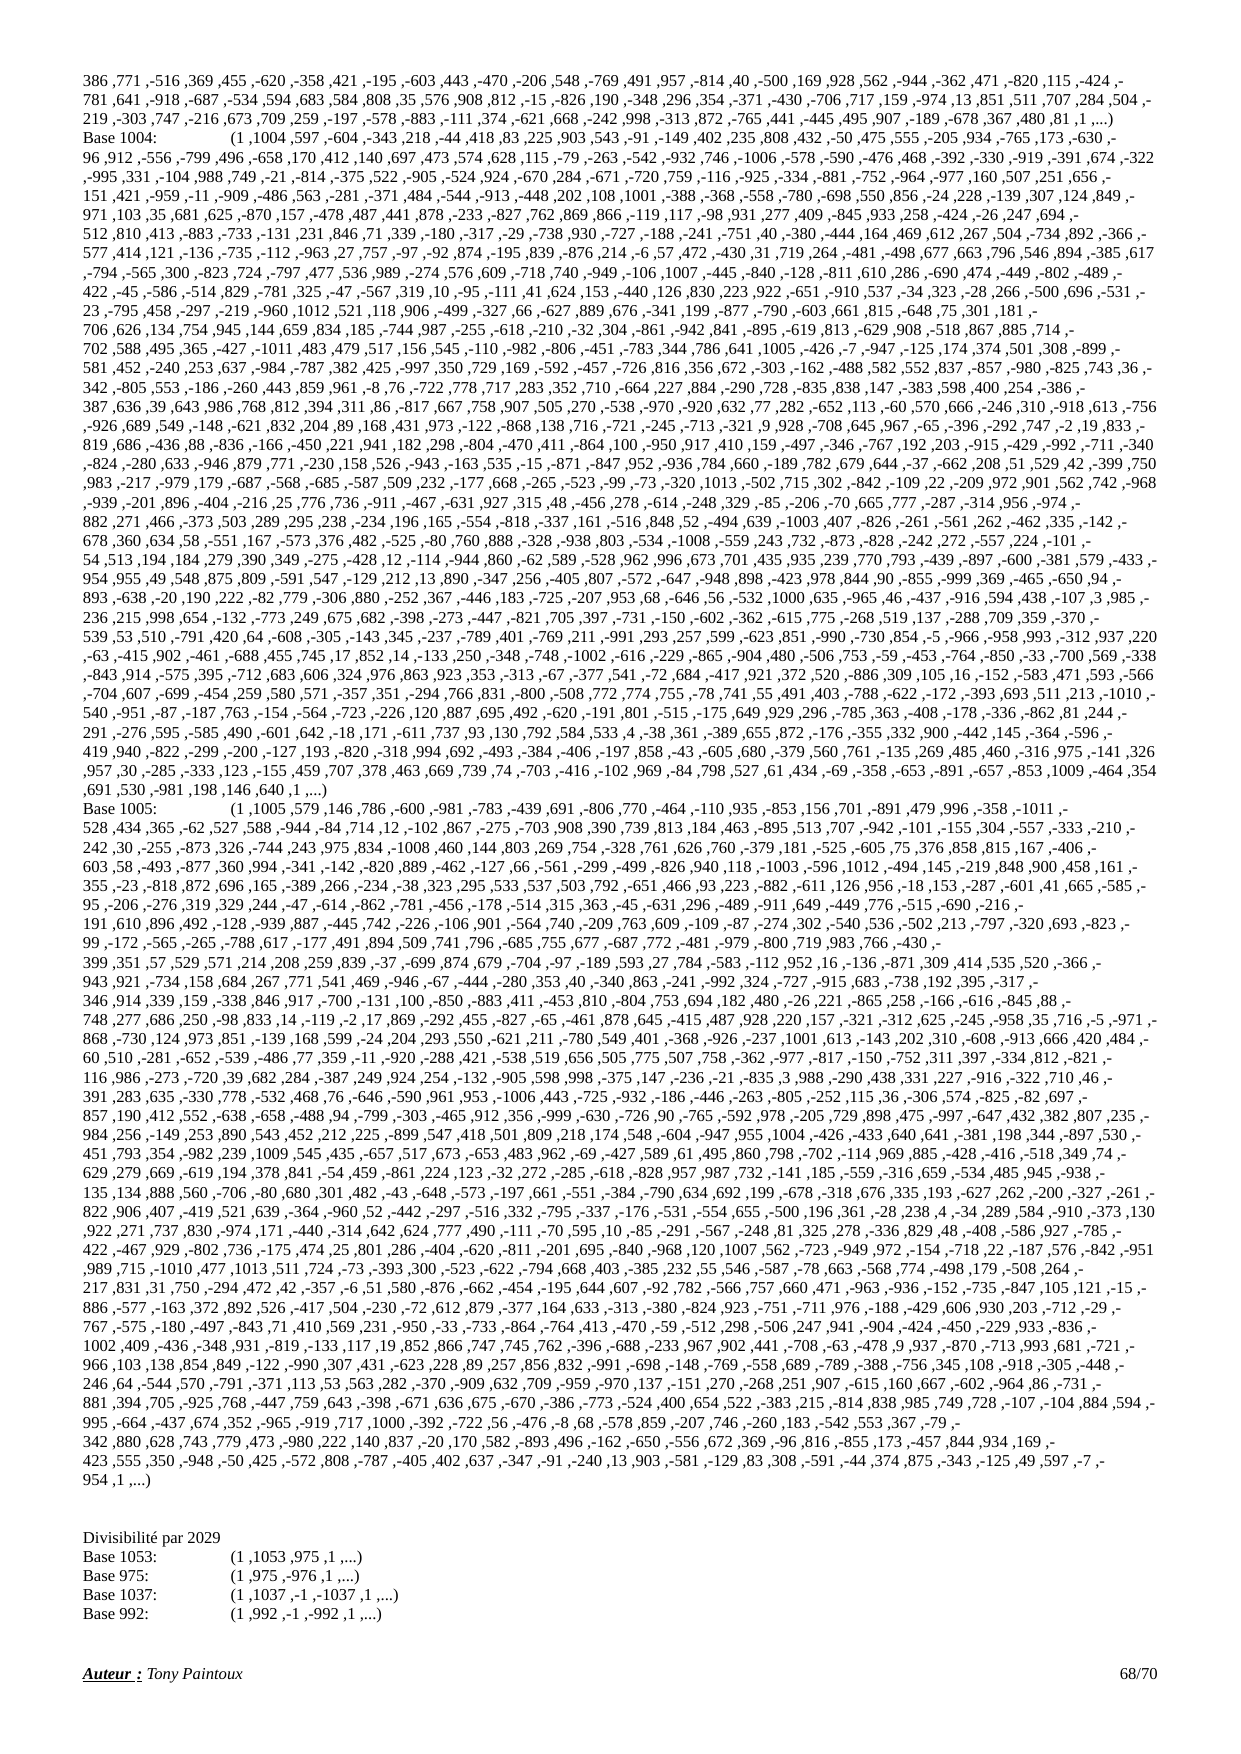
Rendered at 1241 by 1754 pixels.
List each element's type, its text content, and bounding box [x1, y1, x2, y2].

text Base 1004: (1 ,1004 ,597 ,-604 ,-343 ,218 ,-44 ,418 ,83 ,225 ,903 ,543 ,-91 ,-149 ,402 ,235 ,808 ,432 ,-50 ,475 ,555 ,-205 ,934 ,-765 ,173 ,-630 ,-96 ,912 ,-556 ,-799 ,496 ,-658 ,170 ,412 ,140 ,697 ,473 ,574 ,628 ,115 ,-79 ,-263 ,-542 ,-932 ,746 ,-1006 ,-578 ,-590 ,-476 ,468 ,-392 ,-330 ,-919 ,-391 ,674 ,-322 ,-995 ,331 ,-104 ,988 ,749 ,-21 ,-814 ,-375 ,522 ,-905 ,-524 ,924 ,-670 ,284 ,-671 ,-720 ,759 ,-116 ,-925 ,-334 ,-881 ,-752 ,-964 ,-977 ,160 ,507 ,251 ,656 ,-151 ,421 ,-959 ,-11 ,-909 ,-486 ,563 ,-281 ,-371 ,484 ,-544 ,-913 ,-448 ,202 ,108 ,1001 ,-388 ,-368 ,-558 ,-780 ,-698 ,550 ,856 ,-24 ,228 ,-139 ,307 ,124 ,849 ,-971 ,103 ,35 ,681 ,625 ,-870 ,157 ,-478 ,487 ,441 ,878 ,-233 ,-827 ,762 ,869 ,866 ,-119 ,117 ,-98 ,931 ,277 ,409 ,-845 ,933 ,258 ,-424 ,-26 ,247 ,694 ,-512 ,810 ,413 ,-883 ,-733 ,-131 ,231 ,846 ,71 ,339 ,-180 ,-317 ,-29 ,-738 ,930 ,-727 ,-188 ,-241 ,-751 ,40 ,-380 ,-444 ,164 ,469 ,612 ,267 ,504 ,-734 ,892 ,-366 ,-577 ,414 ,121 ,-136 ,-735 ,-112 ,-963 ,27 ,757 ,-97 ,-92 ,874 ,-195 ,839 ,-876 ,214 ,-6 ,57 ,472 ,-430 ,31 ,719 ,264 ,-481 ,-498 ,677 ,663 ,796 ,546 ,894 ,-385 ,617 ,-794 ,-565 ,300 ,-823 ,724 ,-797 ,477 ,536 ,989 ,-274 ,576 ,609 ,-718 ,740 ,-949 ,-106 ,1007 ,-445 ,-840 ,-128 ,-811 ,610 ,286 ,-690 ,474 ,-449 ,-802 ,-489 ,-422 ,-45 ,-586 ,-514 ,829 ,-781 ,325 ,-47 ,-567 ,319 ,10 ,-95 ,-111 ,41 ,624 ,153 ,-440 ,126 ,830 ,223 ,922 ,-651 ,-910 ,537 ,-34 ,323 ,-28 ,266 ,-500 ,696 ,-531 ,-23 ,-795 ,458 ,-297 ,-219 ,-960 ,1012 ,521 ,118 ,906 ,-499 ,-327 ,66 ,-627 ,889 ,676 ,-341 ,199 ,-877 ,-790 ,-603 ,661 ,815 ,-648 ,75 ,301 ,181 ,-706 ,626 ,134 ,754 ,945 ,144 ,659 ,834 ,185 ,-744 ,987 ,-255 ,-618 ,-210 ,-32 ,304 ,-861 ,-942 ,841 ,-895 ,-619 ,813 ,-629 ,908 ,-518 ,867 ,885 ,714 ,-702 ,588 ,495 ,365 ,-427 ,-1011 ,483 ,479 ,517 ,156 ,545 ,-110 ,-982 ,-806 ,-451 ,-783 ,344 ,786 ,641 ,1005 ,-426 ,-7 ,-947 ,-125 ,174 ,374 ,501 ,308 ,-899 ,-581 ,452 ,-240 ,253 ,637 ,-984 ,-787 ,382 ,425 ,-997 ,350 ,729 ,169 ,-592 ,-457 ,-726 ,816 ,356 ,672 ,-303 ,-162 ,-488 ,582 ,552 ,837 ,-857 ,-980 ,-825 ,743 ,36 ,-342 ,-805 ,553 ,-186 ,-260 ,443 ,859 ,961 ,-8 ,76 ,-722 ,778 ,717 ,283 ,352 ,710 ,-664 ,227 ,884 ,-290 ,728 ,-835 ,838 ,147 ,-383 ,598 ,400 ,254 ,-386 ,-387 ,636 ,39 ,643 ,986 ,768 ,812 ,394 ,311 ,86 ,-817 ,667 ,758 ,907 ,505 ,270 ,-538 ,-970 ,-920 ,632 ,77 ,282 ,-652 ,113 ,-60 ,570 ,666 ,-246 ,310 ,-918 ,613 ,-756 ,-926 ,689 ,549 ,-148 ,-621 ,832 ,204 ,89 ,168 ,431 ,973 ,-122 ,-868 ,138 ,716 ,-721 ,-245 ,-713 ,-321 ,9 ,928 ,-708 ,645 ,967 ,-65 ,-396 ,-292 ,747 ,-2 ,19 ,833 ,-819 ,686 ,-436 ,88 ,-836 ,-166 ,-450 ,221 ,941 ,182 ,298 ,-804 ,-470 ,411 ,-864 ,100 ,-950 ,917 ,410 ,159 ,-497 ,-346 ,-767 ,192 ,203 ,-915 ,-429 ,-992 ,-711 ,-340 ,-824 ,-280 ,633 ,-946 ,879 ,771 ,-230 ,158 ,526 ,-943 ,-163 ,535 ,-15 ,-871 ,-847 ,952 ,-936 ,784 ,660 ,-189 ,782 ,679 ,644 ,-37 ,-662 ,208 ,51 ,529 ,42 ,-399 ,750 ,983 ,-217 ,-979 ,179 ,-687 ,-568 ,-685 ,-587 ,509 ,232 ,-177 ,668 ,-265 ,-523 ,-99 ,-73 ,-320 ,1013 ,-502 ,715 ,302 ,-842 ,-109 ,22 ,-209 ,972 ,901 ,562 ,742 ,-968 ,-939 ,-201 ,896 ,-404 ,-216 ,25 ,776 ,736 ,-911 ,-467 ,-631 ,927 ,315 ,48 ,-456 ,278 ,-614 ,-248 ,329 ,-85 ,-206 ,-70 ,665 ,777 ,-287 ,-314 ,956 ,-974 ,-882 ,271 ,466 ,-373 ,503 ,289 ,295 ,238 ,-234 ,196 ,165 ,-554 ,-818 ,-337 ,161 ,-516 ,848 ,52 ,-494 ,639 ,-1003 ,407 ,-826 ,-261 ,-561 ,262 ,-462 ,335 ,-142 ,-678 ,360 ,634 ,58 ,-551 ,167 ,-573 ,376 ,482 ,-525 ,-80 ,760 ,888 ,-328 ,-938 ,803 ,-534 ,-1008 ,-559 ,243 ,732 ,-873 ,-828 ,-242 ,272 ,-557 ,224 ,-101 ,-54 ,513 ,194 ,184 ,279 ,390 ,349 ,-275 ,-428 ,12 ,-114 ,-944 ,860 ,-62 ,589 ,-528 ,962 ,996 ,673 ,701 ,435 ,935 ,239 ,770 ,793 ,-439 ,-897 ,-600 ,-381 ,579 ,-433 ,-954 ,955 ,49 ,548 ,875 ,809 ,-591 ,547 ,-129 ,212 ,13 ,890 ,-347 ,256 ,-405 ,807 ,-572 ,-647 ,-948 ,898 ,-423 ,978 ,844 ,90 ,-855 ,-999 ,369 ,-465 ,-650 ,94 ,-893 ,-638 ,-20 ,190 ,222 ,-82 ,779 ,-306 ,880 ,-252 ,367 ,-446 ,183 ,-725 ,-207 ,953 ,68 ,-646 ,56 ,-532 ,1000 ,635 ,-965 ,46 ,-437 ,-916 ,594 ,438 ,-107 ,3 ,985 ,-236 ,215 ,998 ,654 ,-132 ,-773 ,249 ,675 ,682 ,-398 ,-273 ,-447 ,-821 ,705 ,397 ,-731 ,-150 ,-602 ,-362 ,-615 ,775 ,-268 ,519 ,137 ,-288 ,709 ,359 ,-370 ,-539 ,53 ,510 ,-791 ,420 ,64 ,-608 ,-305 ,-143 ,345 ,-237 ,-789 ,401 ,-769 ,211 ,-991 ,293 ,257 ,599 ,-623 ,851 ,-990 ,-730 ,854 ,-5 ,-966 ,-958 ,993 ,-312 ,937 ,220 ,-63 ,-415 ,902 ,-461 ,-688 ,455 ,745 ,17 ,852 ,14 ,-133 ,250 ,-348 ,-748 ,-1002 ,-616 ,-229 ,-865 ,-904 ,480 ,-506 ,753 ,-59 ,-453 ,-764 ,-850 ,-33 ,-700 ,569 ,-338 ,-843 ,914 ,-575 ,395 ,-712 ,683 ,606 ,324 ,976 ,863 ,923 ,353 ,-313 ,-67 ,-377 ,541 ,-72 ,684 ,-417 ,921 ,372 ,520 ,-886 ,309 ,105 ,16 ,-152 ,-583 ,471 ,593 ,-566 ,-704 ,607 ,-699 ,-454 ,259 ,580 ,571 ,-357 ,351 ,-294 ,766 ,831 ,-800 ,-508 ,772 ,774 ,755 ,-78 ,741 ,55 ,491 ,403 ,-788 ,-622 ,-172 ,-393 ,693 ,511 ,213 ,-1010 ,-540 ,-951 ,-87 ,-187 ,763 ,-154 ,-564 ,-723 ,-226 ,120 ,887 ,695 ,492 ,-620 ,-191 ,801 ,-515 ,-175 ,649 ,929 ,296 ,-785 ,363 ,-408 ,-178 ,-336 ,-862 ,81 ,244 ,-291 ,-276 ,595 ,-585 ,490 ,-601 ,642 ,-18 ,171 ,-611 ,737 ,93 ,130 ,792 ,584 ,533 ,4 ,-38 ,361 ,-389 ,655 ,872 ,-176 ,-355 ,332 ,900 ,-442 ,145 ,-364 ,-596 ,-419 ,940 ,-822 ,-299 ,-200 ,-127 ,193 ,-820 ,-318 ,994 ,692 ,-493 ,-384 ,-406 ,-197 ,858 ,-43 ,-605 ,680 ,-379 ,560 ,761 ,-135 ,269 ,485 ,460 ,-316 ,975 ,-141 ,326 ,957 ,30 ,-285 ,-333 ,123 ,-155 ,459 ,707 ,378 ,463 ,669 ,739 ,74 ,-703 ,-416 ,-102 ,969 ,-84 ,798 ,527 ,61 ,434 ,-69 ,-358 ,-653 ,-891 ,-657 ,-853 ,1009 ,-464 ,354 ,691 ,530 ,-981 ,198 ,146 ,640 ,1 ,...) [83, 128, 1157, 799]
text Base 1053: (1 ,1053 ,975 ,1 ,...) [83, 1547, 1157, 1566]
text 386 ,771 ,-516 ,369 ,455 ,-620 ,-358 ,421 ,-195 ,-603 ,443 ,-470 ,-206 ,548 ,-769 ,491 ,957 ,-814 ,40 ,-500 ,169 ,928 ,562 ,-944 ,-362 ,471 ,-820 ,115 ,-424 ,-781 ,641 ,-918 ,-687 ,-534 ,594 ,683 ,584 ,808 ,35 ,576 ,908 ,812 ,-15 ,-826 ,190 ,-348 ,296 ,354 ,-371 ,-430 ,-706 ,717 ,159 ,-974 ,13 ,851 ,511 ,707 ,284 ,504 ,-219 ,-303 ,747 ,-216 ,673 ,709 ,259 ,-197 ,-578 ,-883 ,-111 ,374 ,-621 ,668 ,-242 ,998 ,-313 ,872 ,-765 ,441 ,-445 ,495 ,907 ,-189 ,-678 ,367 ,480 ,81 ,1 ,...) [83, 71, 1157, 128]
text Divisibilité par 2029 [83, 1527, 1157, 1547]
text Base 1037: (1 ,1037 ,-1 ,-1037 ,1 ,...) [83, 1585, 1157, 1604]
text Base 1005: (1 ,1005 ,579 ,146 ,786 ,-600 ,-981 ,-783 ,-439 ,691 ,-806 ,770 ,-464 ,-110 ,935 ,-853 ,156 ,701 ,-891 ,479 ,996 ,-358 ,-1011 ,-528 ,434 ,365 ,-62 ,527 ,588 ,-944 ,-84 ,714 ,12 ,-102 ,867 ,-275 ,-703 ,908 ,390 ,739 ,813 ,184 ,463 ,-895 ,513 ,707 ,-942 ,-101 ,-155 ,304 ,-557 ,-333 ,-210 ,-242 ,30 ,-255 ,-873 ,326 ,-744 ,243 ,975 ,834 ,-1008 ,460 ,144 ,803 ,269 ,754 ,-328 ,761 ,626 ,760 ,-379 ,181 ,-525 ,-605 ,75 ,376 ,858 ,815 ,167 ,-406 ,-603 ,58 ,-493 ,-877 ,360 ,994 ,-341 ,-142 ,-820 ,889 ,-462 ,-127 ,66 ,-561 ,-299 ,-499 ,-826 ,940 ,118 ,-1003 ,-596 ,1012 ,-494 ,145 ,-219 ,848 ,900 ,458 ,161 ,-355 ,-23 ,-818 ,872 ,696 ,165 ,-389 ,266 ,-234 ,-38 ,323 ,295 ,533 ,537 ,503 ,792 ,-651 ,466 ,93 ,223 ,-882 ,-611 ,126 ,956 ,-18 ,153 ,-287 ,-601 ,41 ,665 ,-585 ,-95 ,-206 ,-276 ,319 ,329 ,244 ,-47 ,-614 ,-862 ,-781 ,-456 ,-178 ,-514 ,315 ,363 ,-45 ,-631 ,296 ,-489 ,-911 ,649 ,-449 ,776 ,-515 ,-690 ,-216 ,-191 ,610 ,896 ,492 ,-128 ,-939 ,887 ,-445 ,742 ,-226 ,-106 ,901 ,-564 ,740 ,-209 ,763 ,609 ,-109 ,-87 ,-274 ,302 ,-540 ,536 ,-502 ,213 ,-797 ,-320 ,693 ,-823 ,-99 ,-172 ,-565 ,-265 ,-788 ,617 ,-177 ,491 ,894 ,509 ,741 ,796 ,-685 ,755 ,677 ,-687 ,772 ,-481 ,-979 ,-800 ,719 ,983 ,766 ,-430 ,-399 ,351 ,57 ,529 ,571 ,214 ,208 ,259 ,839 ,-37 ,-699 ,874 ,679 ,-704 ,-97 ,-189 ,593 ,27 ,784 ,-583 ,-112 ,952 ,16 ,-136 ,-871 ,309 ,414 ,535 ,520 ,-366 ,-943 ,921 ,-734 ,158 ,684 ,267 ,771 ,541 ,469 ,-946 ,-67 ,-444 ,-280 ,353 ,40 ,-340 ,863 ,-241 ,-992 ,324 ,-727 ,-915 ,683 ,-738 ,192 ,395 ,-317 ,-346 ,914 ,339 ,159 ,-338 ,846 ,917 ,-700 ,-131 ,100 ,-850 ,-883 ,411 ,-453 ,810 ,-804 ,753 ,694 ,182 ,480 ,-26 ,221 ,-865 ,258 ,-166 ,-616 ,-845 ,88 ,-748 ,277 ,686 ,250 ,-98 ,833 ,14 ,-119 ,-2 ,17 ,869 ,-292 ,455 ,-827 ,-65 ,-461 ,878 ,645 ,-415 ,487 ,928 ,220 ,157 ,-321 ,-312 ,625 ,-245 ,-958 ,35 ,716 ,-5 ,-971 ,-868 ,-730 ,124 ,973 ,851 ,-139 ,168 ,599 ,-24 ,204 ,293 ,550 ,-621 ,211 ,-780 ,549 ,401 ,-368 ,-926 ,-237 ,1001 ,613 ,-143 ,202 ,310 ,-608 ,-913 ,666 ,420 ,484 ,-60 ,510 ,-281 ,-652 ,-539 ,-486 ,77 ,359 ,-11 ,-920 ,-288 ,421 ,-538 ,519 ,656 ,505 ,775 ,507 ,758 ,-362 ,-977 ,-817 ,-150 ,-752 ,311 ,397 ,-334 ,812 ,-821 ,-116 ,986 ,-273 ,-720 ,39 ,682 ,284 ,-387 ,249 ,924 ,254 ,-132 ,-905 ,598 ,998 ,-375 ,147 ,-236 ,-21 ,-835 ,3 ,988 ,-290 ,438 ,331 ,227 ,-916 ,-322 ,710 ,46 ,-391 ,283 ,635 ,-330 ,778 ,-532 ,468 ,76 ,-646 ,-590 ,961 ,953 ,-1006 ,443 ,-725 ,-932 ,-186 ,-446 ,-263 ,-805 ,-252 ,115 ,36 ,-306 ,574 ,-825 ,-82 ,697 ,-857 ,190 ,412 ,552 ,-638 ,-658 ,-488 ,94 ,-799 ,-303 ,-465 ,912 ,356 ,-999 ,-630 ,-726 ,90 ,-765 ,-592 ,978 ,-205 ,729 ,898 ,475 ,-997 ,-647 ,432 ,382 ,807 ,235 ,-984 ,256 ,-149 ,253 ,890 ,543 ,452 ,212 ,225 ,-899 ,547 ,418 ,501 ,809 ,218 ,174 ,548 ,-604 ,-947 ,955 ,1004 ,-426 ,-433 ,640 ,641 ,-381 ,198 ,344 ,-897 ,530 ,-451 ,793 ,354 ,-982 ,239 ,1009 ,545 ,435 ,-657 ,517 ,673 ,-653 ,483 ,962 ,-69 ,-427 ,589 ,61 ,495 ,860 ,798 ,-702 ,-114 ,969 ,885 ,-428 ,-416 ,-518 ,349 ,74 ,-629 ,279 ,669 ,-619 ,194 ,378 ,841 ,-54 ,459 ,-861 ,224 ,123 ,-32 ,272 ,-285 ,-618 ,-828 ,957 ,987 ,732 ,-141 ,185 ,-559 ,-316 ,659 ,-534 ,485 ,945 ,-938 ,-135 ,134 ,888 ,560 ,-706 ,-80 ,680 ,301 ,482 ,-43 ,-648 ,-573 ,-197 ,661 ,-551 ,-384 ,-790 ,634 ,692 ,199 ,-678 ,-318 ,676 ,335 ,193 ,-627 ,262 ,-200 ,-327 ,-261 ,-822 ,906 ,407 ,-419 ,521 ,639 ,-364 ,-960 ,52 ,-442 ,-297 ,-516 ,332 ,-795 ,-337 ,-176 ,-531 ,-554 ,655 ,-500 ,196 ,361 ,-28 ,238 ,4 ,-34 ,289 ,584 ,-910 ,-373 ,130 ,922 ,271 ,737 ,830 ,-974 ,171 ,-440 ,-314 ,642 ,624 ,777 ,490 ,-111 ,-70 ,595 ,10 ,-85 ,-291 ,-567 ,-248 ,81 ,325 ,278 ,-336 ,829 ,48 ,-408 ,-586 ,927 ,-785 ,-422 ,-467 ,929 ,-802 ,736 ,-175 ,474 ,25 ,801 ,286 ,-404 ,-620 ,-811 ,-201 ,695 ,-840 ,-968 ,120 ,1007 ,562 ,-723 ,-949 ,972 ,-154 ,-718 ,22 ,-187 ,576 ,-842 ,-951 ,989 ,715 ,-1010 ,477 ,1013 ,511 ,724 ,-73 ,-393 ,300 ,-523 ,-622 ,-794 ,668 ,403 ,-385 ,232 ,55 ,546 ,-587 ,-78 ,663 ,-568 ,774 ,-498 ,179 ,-508 ,264 ,-217 ,831 ,31 ,750 ,-294 ,472 ,42 ,-357 ,-6 ,51 ,580 ,-876 ,-662 ,-454 ,-195 ,644 ,607 ,-92 ,782 ,-566 ,757 ,660 ,471 ,-963 ,-936 ,-152 ,-735 ,-847 ,105 ,121 ,-15 ,-886 ,-577 ,-163 ,372 ,892 ,526 ,-417 ,504 ,-230 ,-72 ,612 ,879 ,-377 ,164 ,633 ,-313 ,-380 ,-824 ,923 ,-751 ,-711 ,976 ,-188 ,-429 ,606 ,930 ,203 ,-712 ,-29 ,-767 ,-575 ,-180 ,-497 ,-843 ,71 ,410 ,569 ,231 ,-950 ,-33 ,-733 ,-864 ,-764 ,413 ,-470 ,-59 ,-512 ,298 ,-506 ,247 ,941 ,-904 ,-424 ,-450 ,-229 ,933 ,-836 ,-1002 ,409 ,-436 ,-348 ,931 ,-819 ,-133 ,117 ,19 ,852 ,866 ,747 ,745 ,762 ,-396 ,-688 ,-233 ,967 ,902 ,441 ,-708 ,-63 ,-478 ,9 ,937 ,-870 ,-713 ,993 ,681 ,-721 ,-966 ,103 ,138 ,854 ,849 ,-122 ,-990 ,307 ,431 ,-623 ,228 ,89 ,257 ,856 ,832 ,-991 ,-698 ,-148 ,-769 ,-558 ,689 ,-789 ,-388 ,-756 ,345 ,108 ,-918 ,-305 ,-448 ,-246 ,64 ,-544 ,570 ,-791 ,-371 ,113 ,53 ,563 ,282 ,-370 ,-909 ,632 ,709 ,-959 ,-970 ,137 ,-151 ,270 ,-268 ,251 ,907 ,-615 ,160 ,667 ,-602 ,-964 ,86 ,-731 ,-881 ,394 ,705 ,-925 ,768 ,-447 ,759 ,643 ,-398 ,-671 ,636 ,675 ,-670 ,-386 ,-773 ,-524 ,400 ,654 ,522 ,-383 ,215 ,-814 ,838 ,985 ,749 ,728 ,-107 ,-104 ,884 ,594 ,-995 ,-664 ,-437 ,674 ,352 ,-965 ,-919 ,717 ,1000 ,-392 ,-722 ,56 ,-476 ,-8 ,68 ,-578 ,859 ,-207 ,746 ,-260 ,183 ,-542 ,553 ,367 ,-79 ,-342 ,880 ,628 ,743 ,779 ,473 ,-980 ,222 ,140 ,837 ,-20 ,170 ,582 ,-893 ,496 ,-162 ,-650 ,-556 ,672 ,369 ,-96 ,816 ,-855 ,173 ,-457 ,844 ,934 ,169 ,-423 ,555 ,350 ,-948 ,-50 ,425 ,-572 ,808 ,-787 ,-405 ,402 ,637 ,-347 ,-91 ,-240 ,13 ,903 ,-581 ,-129 ,83 ,308 ,-591 ,-44 ,374 ,875 ,-343 ,-125 ,49 ,597 ,-7 ,-954 ,1 ,...) [83, 799, 1157, 1489]
text Base 975: (1 ,975 ,-976 ,1 ,...) [83, 1566, 1157, 1585]
text Base 992: (1 ,992 ,-1 ,-992 ,1 ,...) [83, 1604, 1157, 1623]
